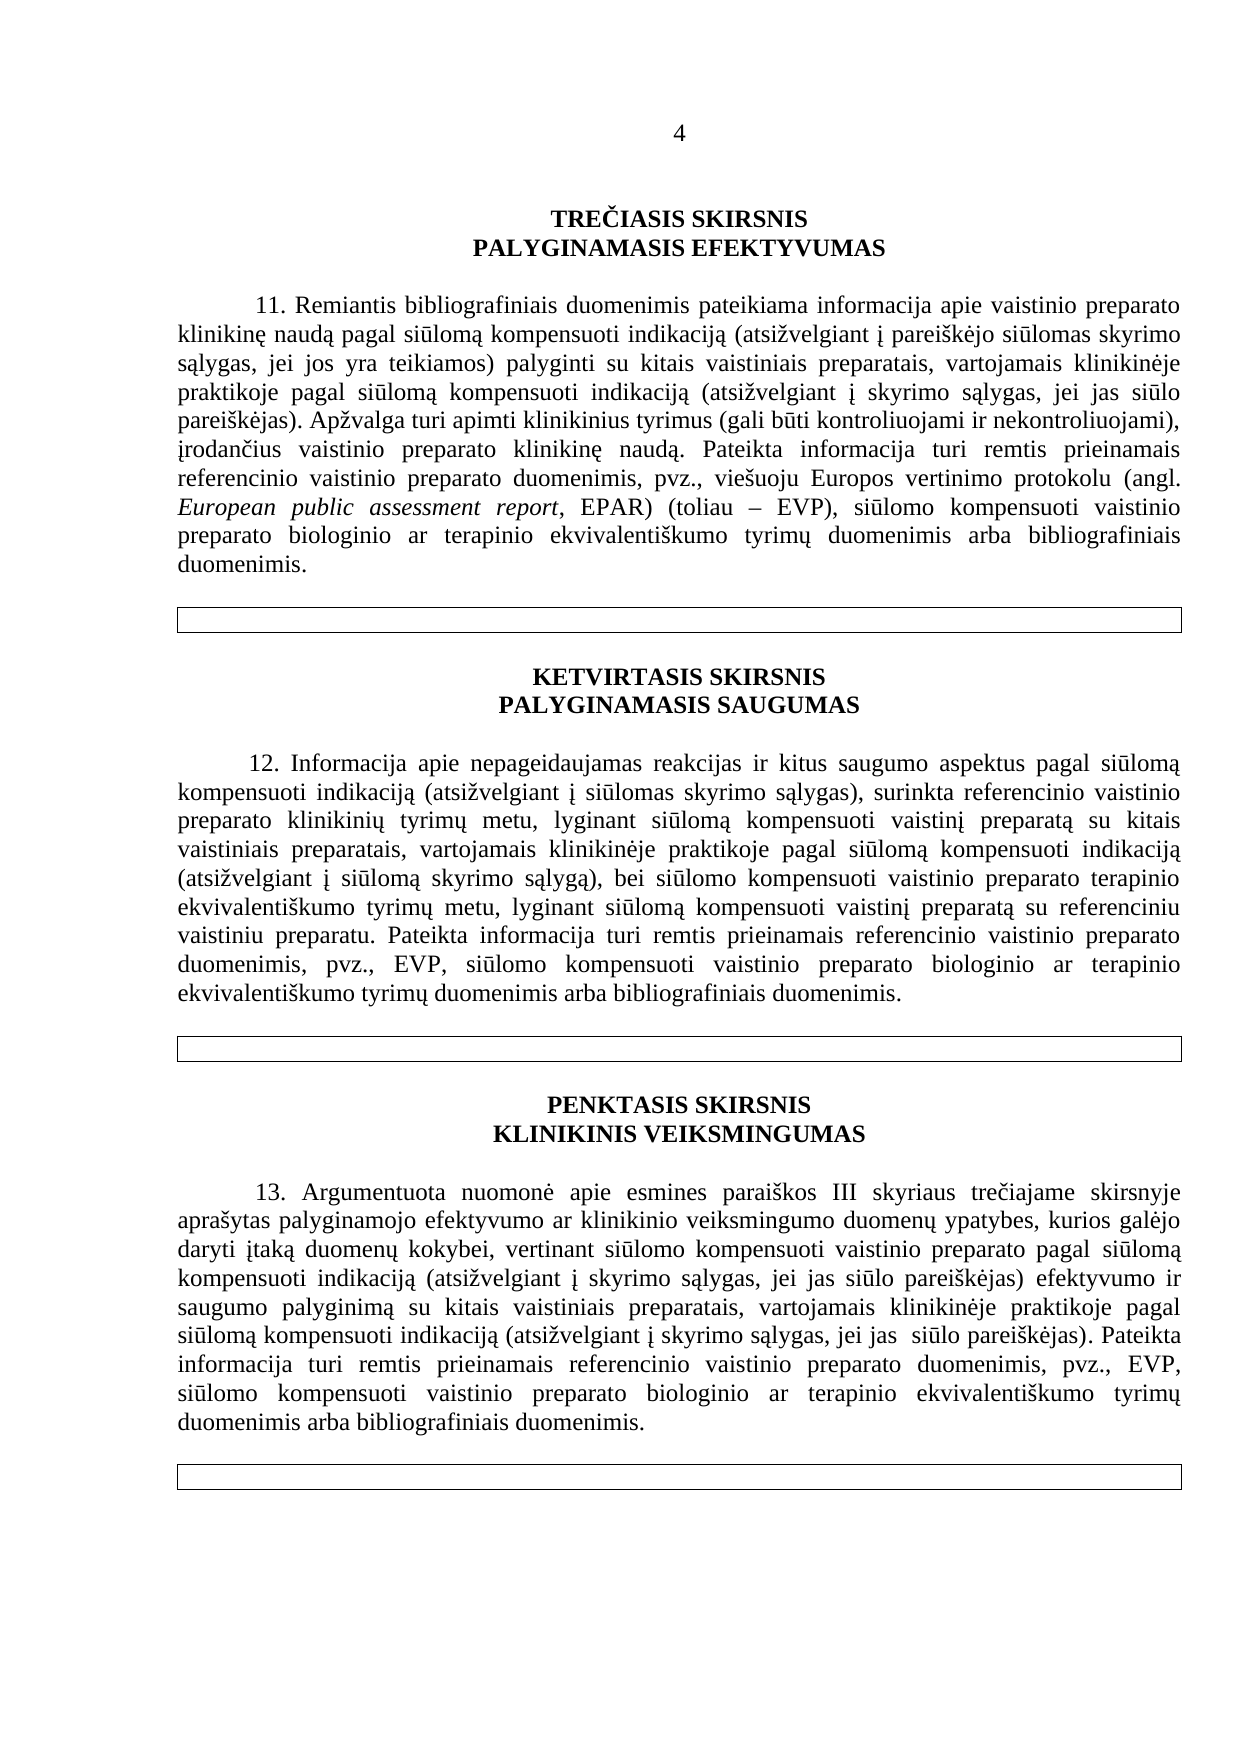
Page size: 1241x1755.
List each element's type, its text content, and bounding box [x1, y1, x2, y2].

text 12. Informacija apie nepageidaujamas reakcijas ir kitus saugumo aspektus pagal siūlomą kompensuoti indikaciją (atsižvelgiant į siūlomas skyrimo sąlygas), surinkta referencinio vaistinio preparato klinikinių tyrimų metu, lyginant siūlomą kompensuoti vaistinį preparatą su kitais vaistiniais preparatais, vartojamais klinikinėje praktikoje pagal siūlomą kompensuoti indikaciją (atsižvelgiant į siūlomą skyrimo sąlygą), bei siūlomo kompensuoti vaistinio preparato terapinio ekvivalentiškumo tyrimų metu, lyginant siūlomą kompensuoti vaistinį preparatą su referenciniu vaistiniu preparatu. Pateikta informacija turi remtis prieinamais referencinio vaistinio preparato duomenimis, pvz., EVP, siūlomo kompensuoti vaistinio preparato biologinio ar terapinio ekvivalentiškumo tyrimų duomenimis arba bibliografiniais duomenimis. [177, 748, 1181, 1007]
text 11. Remiantis bibliografiniais duomenimis pateikiama informacija apie vaistinio preparato klinikinę naudą pagal siūlomą kompensuoti indikaciją (atsižvelgiant į pareiškėjo siūlomas skyrimo sąlygas, jei jos yra teikiamos) palyginti su kitais vaistiniais preparatais, vartojamais klinikinėje praktikoje pagal siūlomą kompensuoti indikaciją (atsižvelgiant į skyrimo sąlygas, jei jas siūlo pareiškėjas). Apžvalga turi apimti klinikinius tyrimus (gali būti kontroliuojami ir nekontroliuojami), įrodančius vaistinio preparato klinikinę naudą. Pateikta informacija turi remtis prieinamais referencinio vaistinio preparato duomenimis, pvz., viešuoju Europos vertinimo protokolu (angl. European public assessment report, EPAR) (toliau – EVP), siūlomo kompensuoti vaistinio preparato biologinio ar terapinio ekvivalentiškumo tyrimų duomenimis arba bibliografiniais duomenimis. [177, 291, 1181, 578]
table_header [178, 608, 1181, 632]
text PALYGINAMASIS SAUGUMAS [177, 691, 1181, 719]
text KETVIRTASIS SKIRSNIS [177, 662, 1181, 691]
table_header [178, 1037, 1181, 1061]
text PALYGINAMASIS EFEKTYVUMAS [177, 233, 1181, 262]
table_header [178, 1465, 1181, 1489]
text TREČIASIS SKIRSNIS [177, 204, 1181, 233]
text 13. Argumentuota nuomonė apie esmines paraiškos III skyriaus trečiajame skirsnyje aprašytas palyginamojo efektyvumo ar klinikinio veiksmingumo duomenų ypatybes, kurios galėjo daryti įtaką duomenų kokybei, vertinant siūlomo kompensuoti vaistinio preparato pagal siūlomą kompensuoti indikaciją (atsižvelgiant į skyrimo sąlygas, jei jas siūlo pareiškėjas) efektyvumo ir saugumo palyginimą su kitais vaistiniais preparatais, vartojamais klinikinėje praktikoje pagal siūlomą kompensuoti indikaciją (atsižvelgiant į skyrimo sąlygas, jei jas siūlo pareiškėjas). Pateikta informacija turi remtis prieinamais referencinio vaistinio preparato duomenimis, pvz., EVP, siūlomo kompensuoti vaistinio preparato biologinio ar terapinio ekvivalentiškumo tyrimų duomenimis arba bibliografiniais duomenimis. [177, 1177, 1181, 1435]
text PENKTASIS SKIRSNIS [177, 1090, 1181, 1119]
text KLINIKINIS VEIKSMINGUMAS [177, 1119, 1181, 1148]
